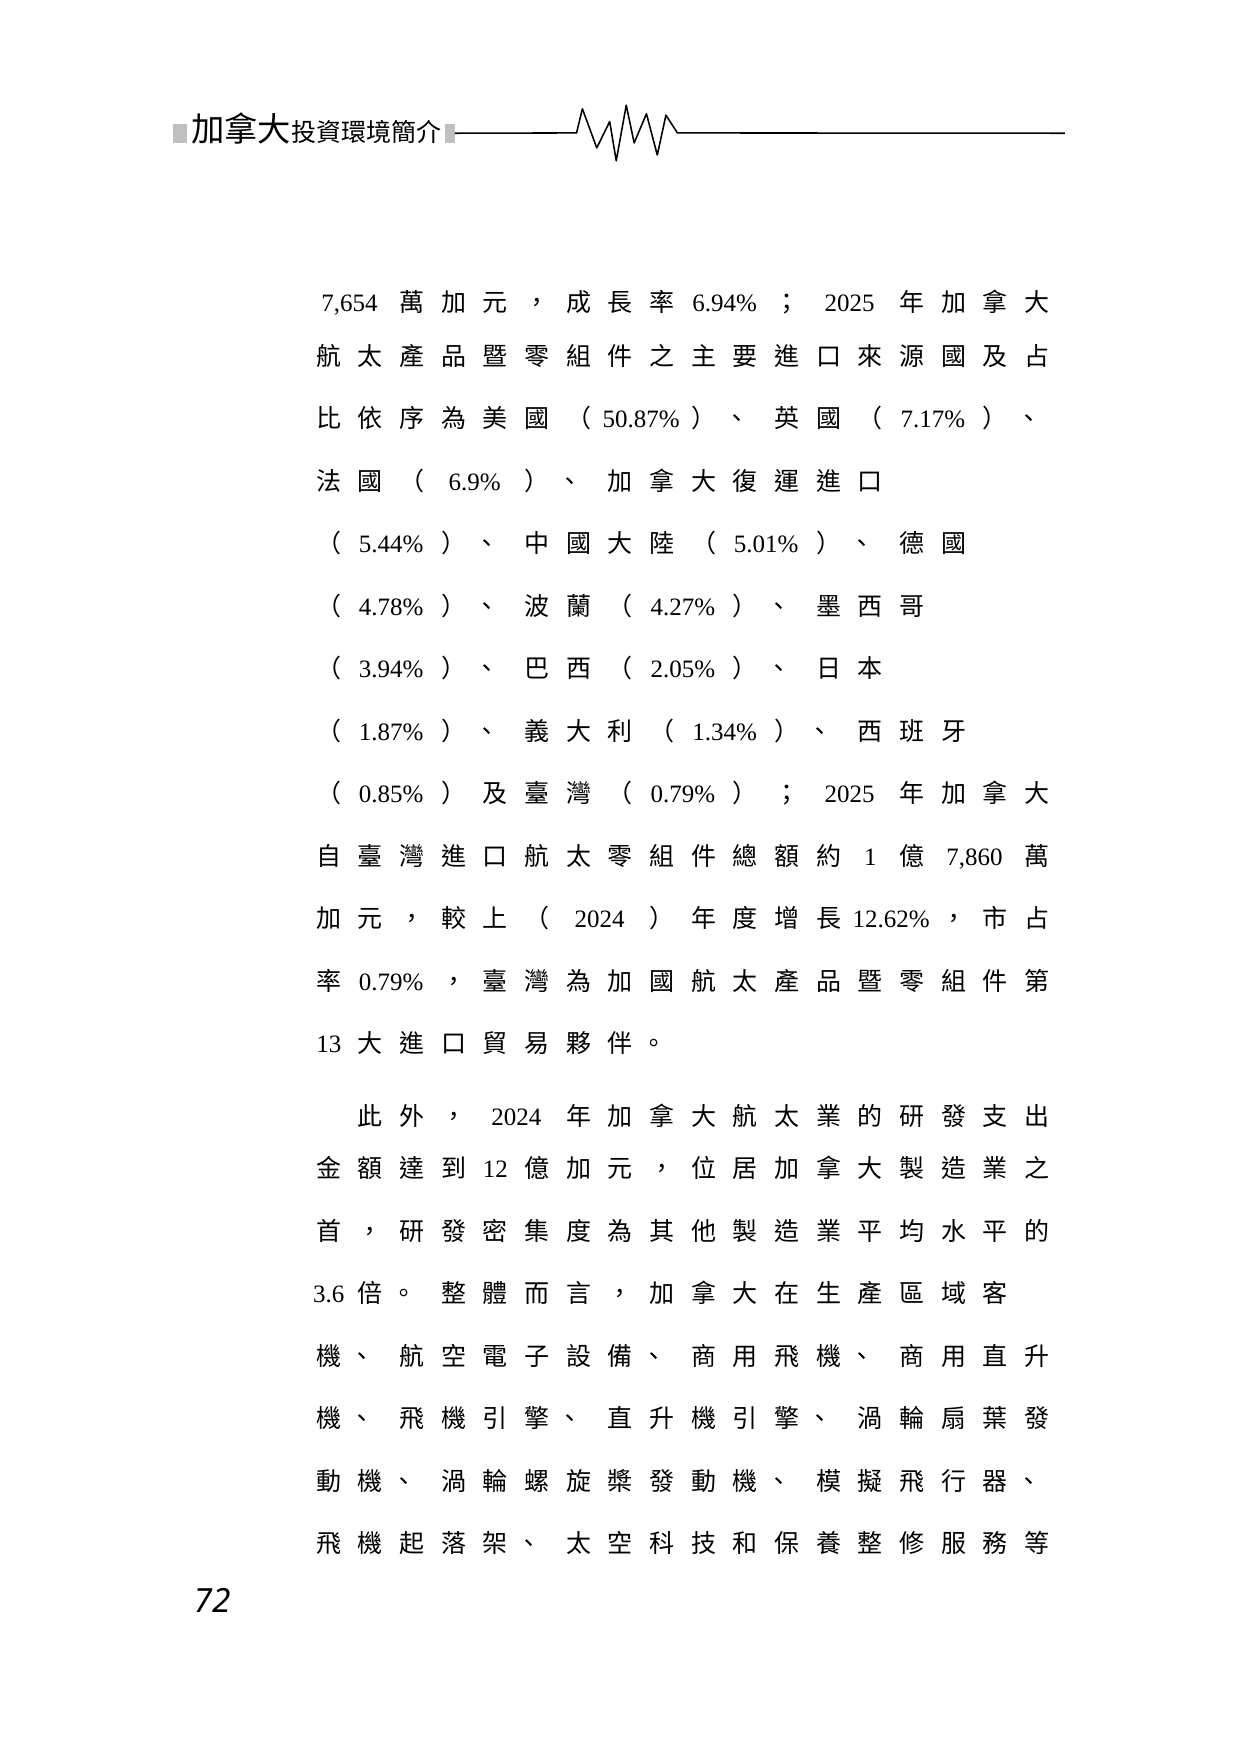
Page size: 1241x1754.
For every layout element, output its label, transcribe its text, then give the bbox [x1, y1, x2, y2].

text 7,654萬加元，成長率6.94%；2025年加拿大航太產品暨零組件之主要進口來源國及占比依序為美國（50.87%）、英國（7.17%）、法國（6.9%）、加拿大復運進口（5.44%）、中國大陸（5.01%）、德國（4.78%）、波蘭（4.27%）、墨西哥（3.94%）、巴西（2.05%）、日本（1.87%）、義大利（1.34%）、西班牙（0.85%）及臺灣（0.79%）；2025年加拿大自臺灣進口航太零組件總額約1億7,860萬加元，較上（2024）年度增長12.62%，市占率0.79%，臺灣為加國航太產品暨零組件第13大進口貿易夥伴。 [281, 250, 1058, 1063]
text 此外，2024年加拿大航太業的研發支出金額達到12億加元，位居加拿大製造業之首，研發密集度為其他製造業平均水平的3.6倍。整體而言，加拿大在生產區域客機、航空電子設備、商用飛機、商用直升機、飛機引擎、直升機引擎、渦輪扇葉發動機、渦輪螺旋槳發動機、模擬飛行器、飛機起落架、太空科技和保養整修服務等 [281, 1063, 1058, 1563]
